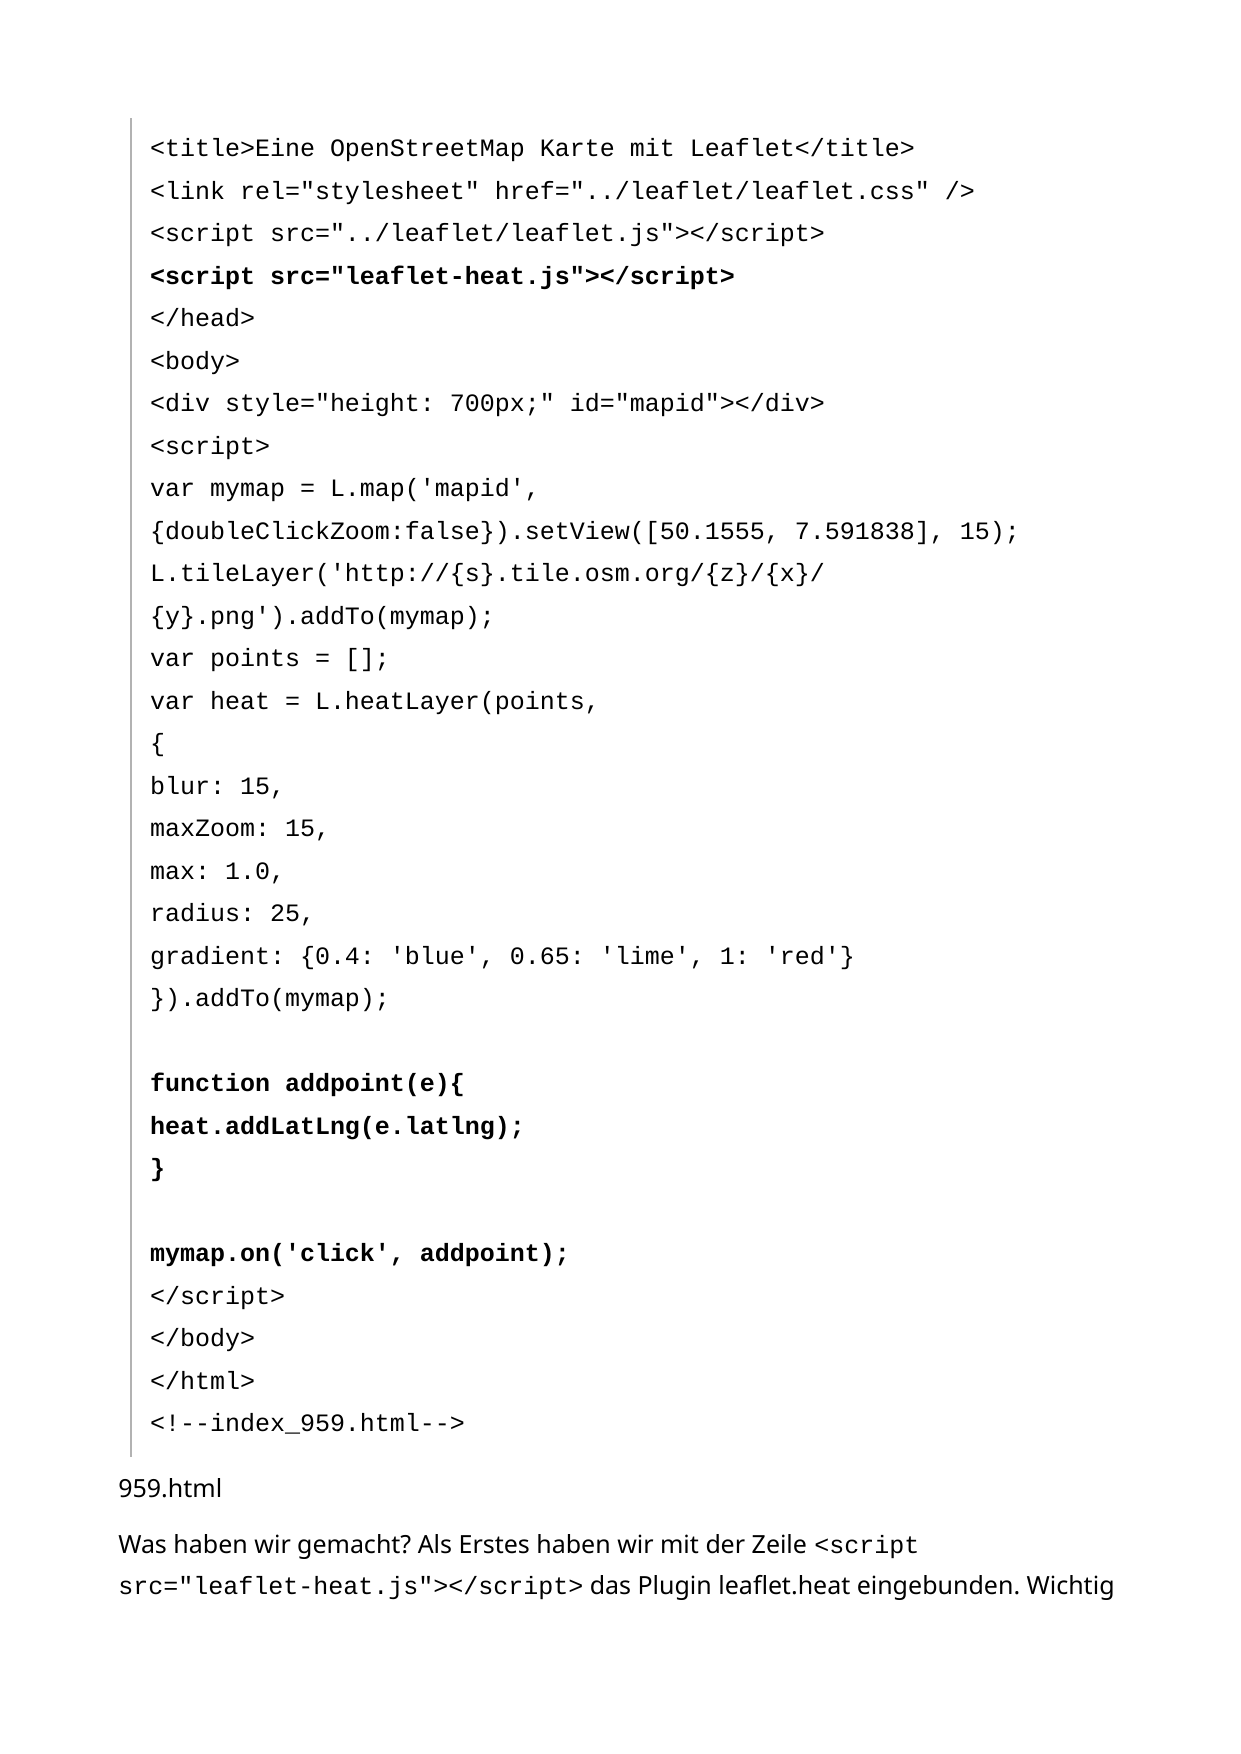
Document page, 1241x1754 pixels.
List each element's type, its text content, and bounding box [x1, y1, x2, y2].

text heat.addLatLng(e.latlng); [132, 1096, 1122, 1138]
text </head> [132, 288, 1122, 331]
text var mymap = L.map('mapid', {doubleClickZoom:false}).setView([50.1555, 7.591838], 15); [132, 458, 1122, 543]
text var heat = L.heatLayer(points, [132, 671, 1122, 713]
text <div style="height: 700px;" id="mapid"></div> [132, 373, 1122, 416]
text <script src="../leaflet/leaflet.js"></script> [132, 203, 1122, 246]
text <script src="leaflet-heat.js"></script> [132, 246, 1122, 288]
text <link rel="stylesheet" href="../leaflet/leaflet.css" /> [132, 161, 1122, 203]
text var points = []; [132, 628, 1122, 671]
text mymap.on('click', addpoint); [132, 1223, 1122, 1266]
text radius: 25, [132, 883, 1122, 926]
text Was haben wir gemacht? Als Erstes haben wir mit der Zeile <script src="leaflet-heat.js"></script> das Plugin leaflet.heat eingebunden. Wichtig [118, 1526, 1122, 1602]
text <!--index_959.html--> [132, 1393, 1122, 1457]
text <title>Eine OpenStreetMap Karte mit Leaflet</title> [132, 118, 1122, 161]
text </script> [132, 1266, 1122, 1308]
text } [132, 1138, 1122, 1184]
text L.tileLayer('http://{s}.tile.osm.org/{z}/{x}/{y}.png').addTo(mymap); [132, 543, 1122, 628]
text <script> [132, 416, 1122, 458]
text max: 1.0, [132, 841, 1122, 883]
text maxZoom: 15, [132, 798, 1122, 841]
text }).addTo(mymap); [132, 968, 1122, 1014]
text 959.html [118, 1471, 1122, 1505]
text gradient: {0.4: 'blue', 0.65: 'lime', 1: 'red'} [132, 926, 1122, 968]
text <body> [132, 331, 1122, 373]
text </body> [132, 1308, 1122, 1351]
text { [132, 713, 1122, 756]
text </html> [132, 1351, 1122, 1393]
text function addpoint(e){ [132, 1053, 1122, 1096]
text blur: 15, [132, 756, 1122, 798]
